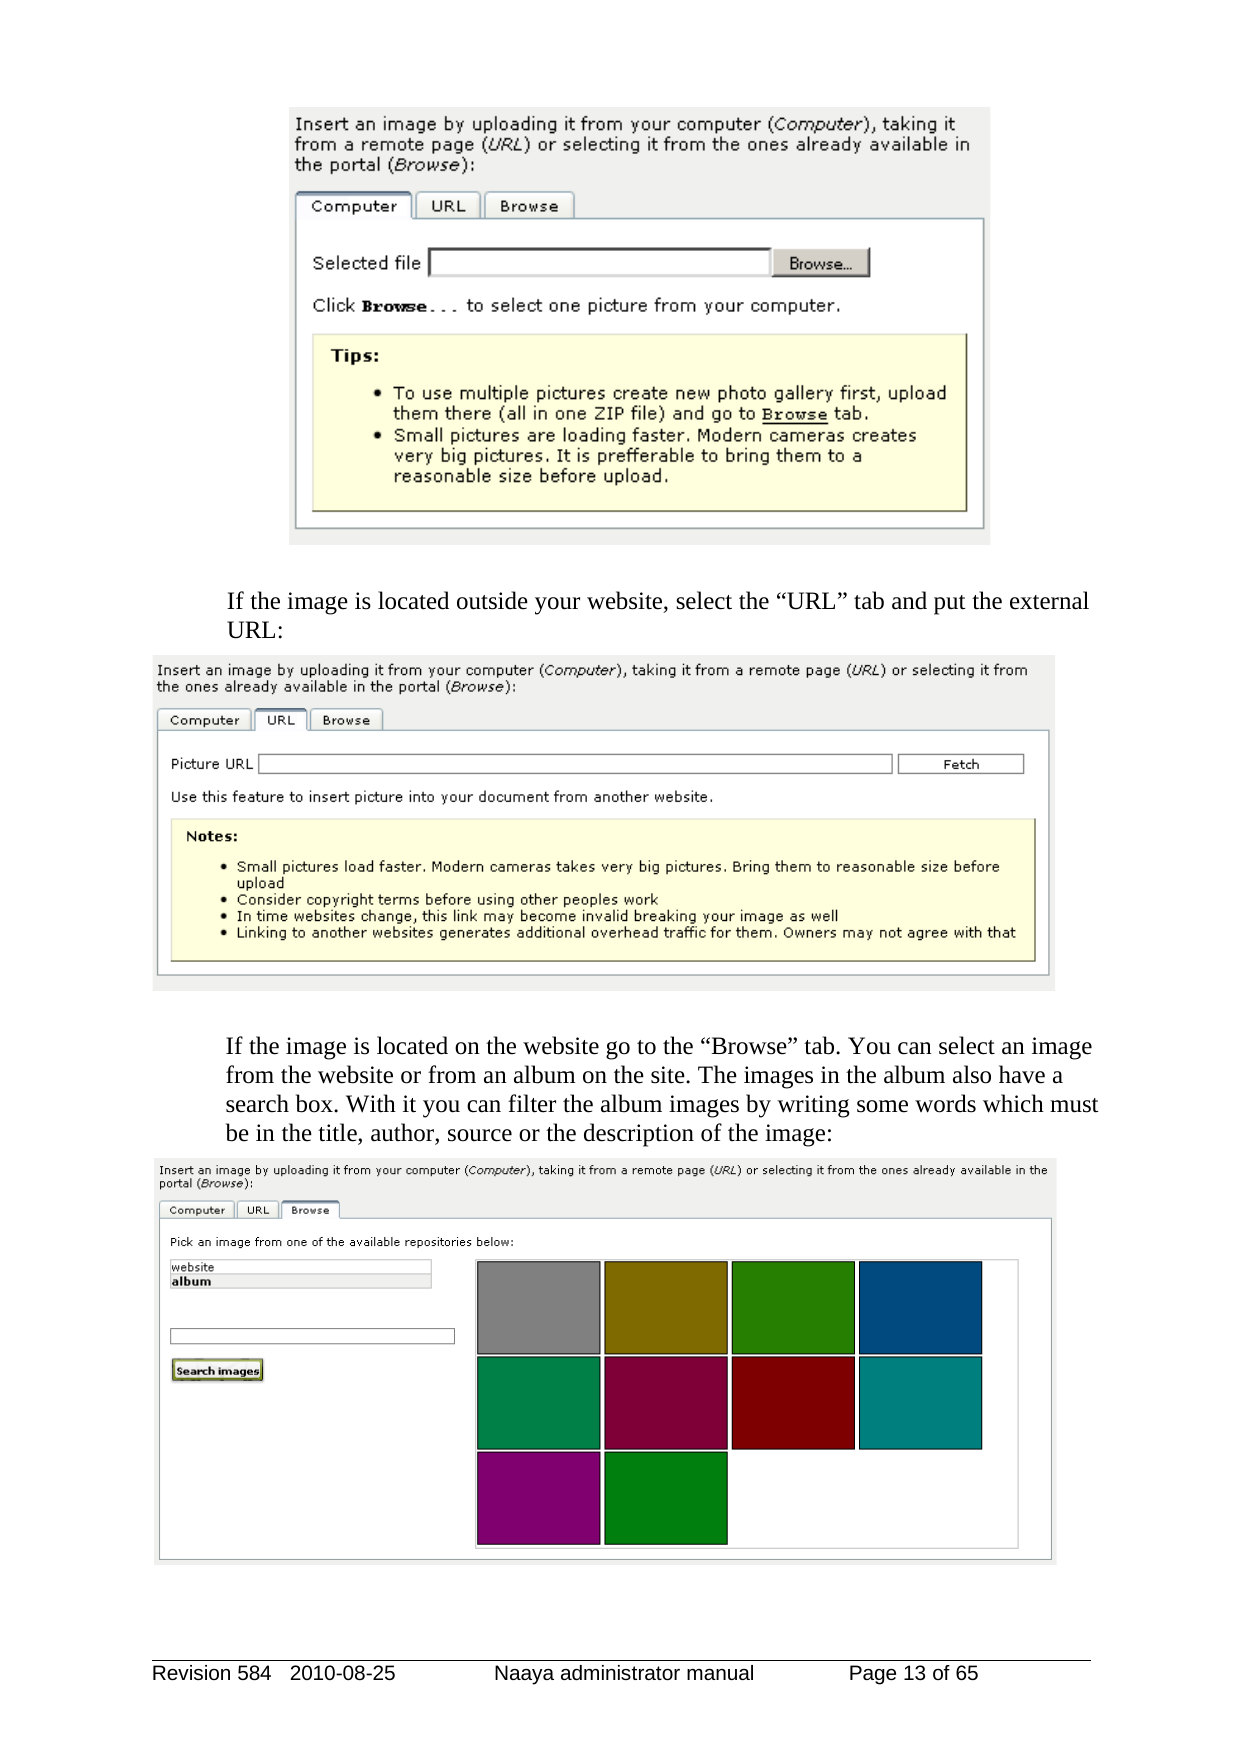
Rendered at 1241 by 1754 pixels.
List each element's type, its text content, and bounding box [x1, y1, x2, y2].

picture [289, 107, 991, 545]
text If the image is located on the website go to the “Browse” tab. You can select an image from the website or from an album on the site. The images in the album also have a search box. With it you can filter the album images by writing some words which must be in the title, author, source or the description of the image: [225, 1031, 1128, 1147]
list If the image is located outside your website, select the “URL” tab and put the external URL: [189, 586, 1128, 644]
picture [154, 1158, 1057, 1565]
picture [152, 655, 1056, 991]
